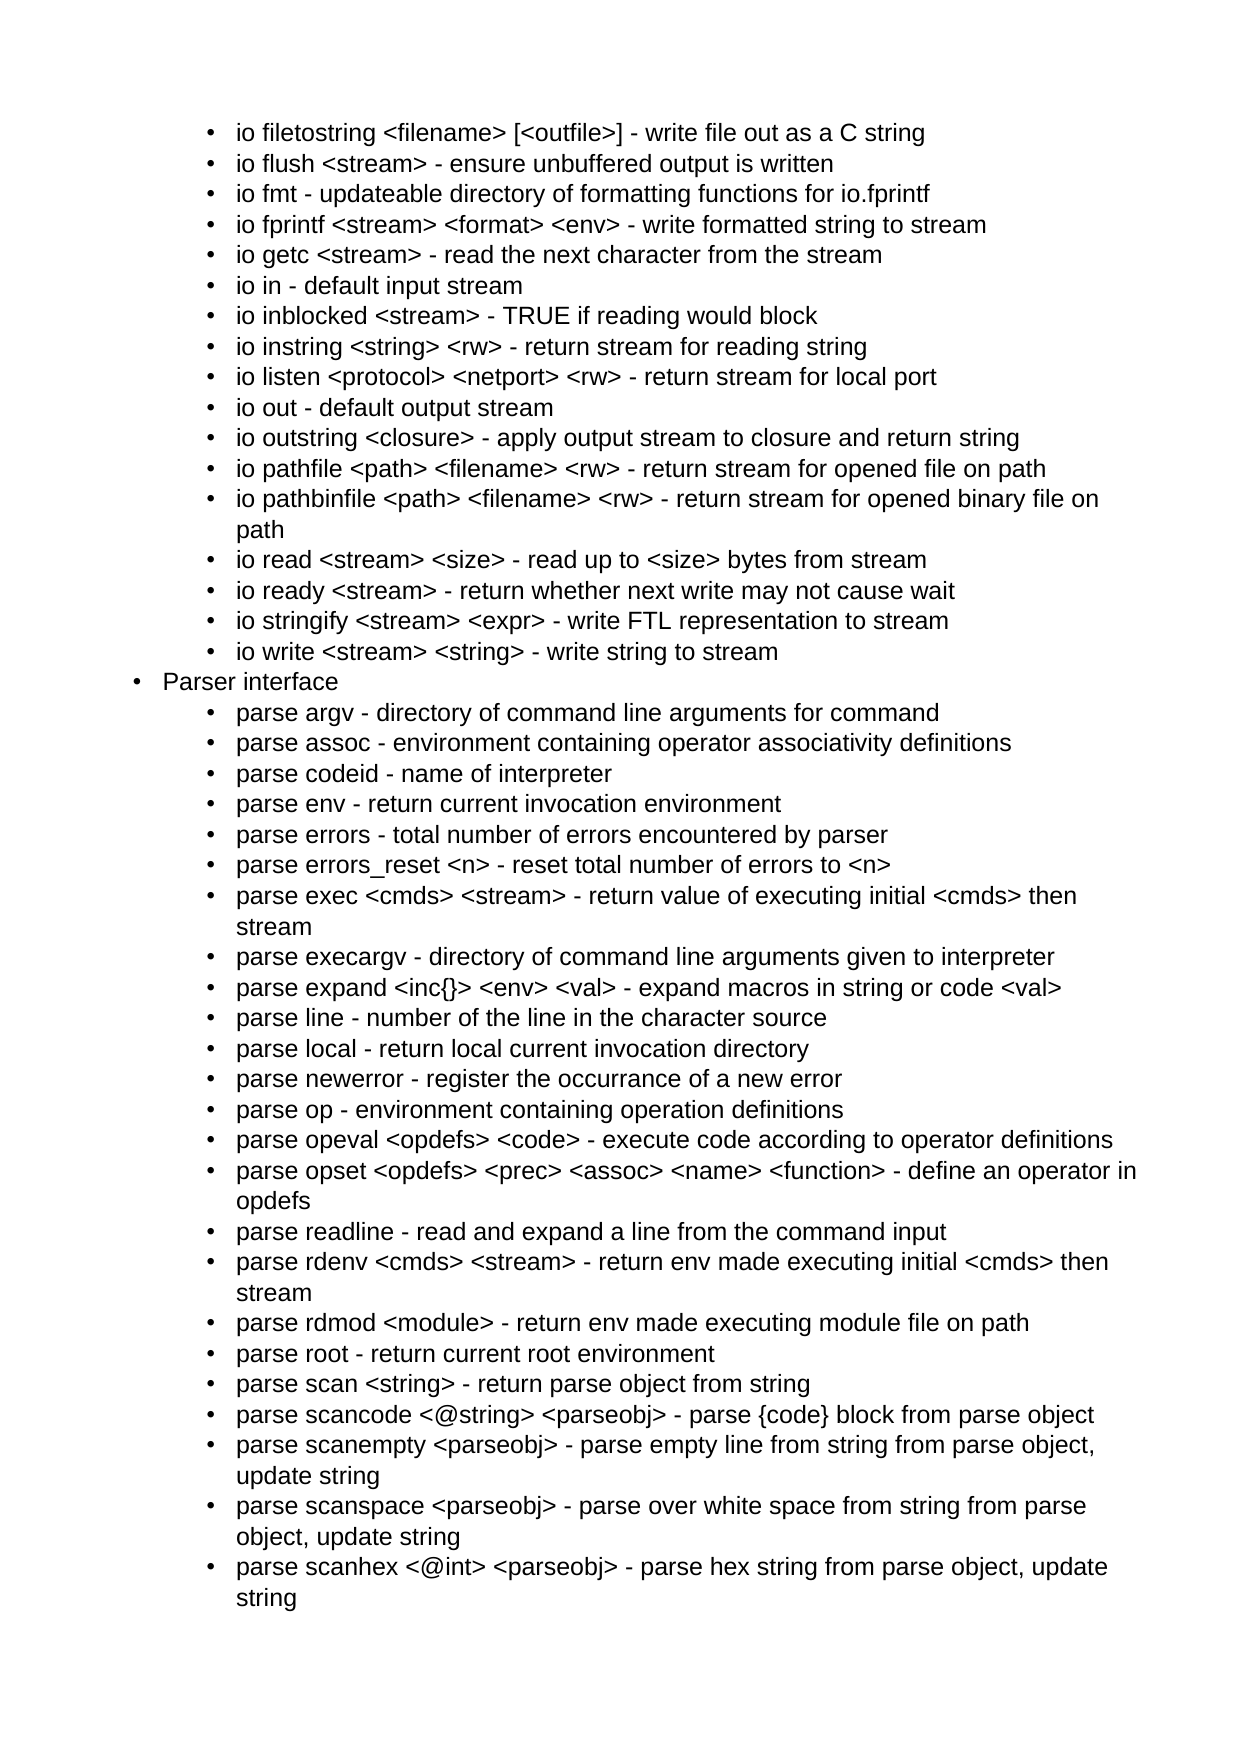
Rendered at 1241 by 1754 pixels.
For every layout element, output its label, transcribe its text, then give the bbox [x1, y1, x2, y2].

list io getc <stream> - read the next character from the stream [206, 240, 1145, 269]
list io write <stream> <string> - write string to stream [206, 637, 1145, 666]
list parse root - return current root environment [206, 1338, 1145, 1367]
list parse op - environment containing operation definitions [206, 1094, 1145, 1123]
list parse line - number of the line in the character source [206, 1003, 1145, 1032]
list parse rdenv <cmds> <stream> - return env made executing initial <cmds> then stream [206, 1247, 1145, 1306]
list io outstring <closure> - apply output stream to closure and return string [206, 423, 1145, 452]
list io listen <protocol> <netport> <rw> - return stream for local port [206, 362, 1145, 391]
list Parser interface [133, 667, 1145, 696]
list io ready <stream> - return whether next write may not cause wait [206, 576, 1145, 605]
list parse env - return current invocation environment [206, 789, 1145, 818]
list parse scanempty <parseobj> - parse empty line from string from parse object, update string [206, 1430, 1145, 1489]
list io out - default output stream [206, 393, 1145, 422]
list parse newerror - register the occurrance of a new error [206, 1064, 1145, 1093]
list parse opeval <opdefs> <code> - execute code according to operator definitions [206, 1125, 1145, 1154]
list io pathbinfile <path> <filename> <rw> - return stream for opened binary file on path [206, 484, 1145, 544]
list io filetostring <filename> [<outfile>] - write file out as a C string [206, 118, 1145, 147]
list parse exec <cmds> <stream> - return value of executing initial <cmds> then stream [206, 881, 1145, 940]
list io inblocked <stream> - TRUE if reading would block [206, 301, 1145, 330]
list parse expand <inc{}> <env> <val> - expand macros in string or code <val> [206, 972, 1145, 1001]
list parse scancode <@string> <parseobj> - parse {code} block from parse object [206, 1399, 1145, 1428]
list io read <stream> <size> - read up to <size> bytes from stream [206, 545, 1145, 574]
list parse scanhex <@int> <parseobj> - parse hex string from parse object, update string [206, 1552, 1145, 1611]
list parse errors_reset <n> - reset total number of errors to <n> [206, 851, 1145, 879]
list io fprintf <stream> <format> <env> - write formatted string to stream [206, 210, 1145, 238]
list parse execargv - directory of command line arguments given to interpreter [206, 942, 1145, 971]
list io stringify <stream> <expr> - write FTL representation to stream [206, 606, 1145, 635]
list parse scanspace <parseobj> - parse over white space from string from parse object, update string [206, 1491, 1145, 1550]
list parse readline - read and expand a line from the command input [206, 1217, 1145, 1245]
list parse rdmod <module> - return env made executing module file on path [206, 1308, 1145, 1337]
list parse opset <opdefs> <prec> <assoc> <name> <function> - define an operator in opdefs [206, 1156, 1145, 1215]
list parse assoc - environment containing operator associativity definitions [206, 728, 1145, 757]
list parse errors - total number of errors encountered by parser [206, 820, 1145, 849]
list io flush <stream> - ensure unbuffered output is written [206, 149, 1145, 177]
list io in - default input stream [206, 271, 1145, 299]
list parse argv - directory of command line arguments for command [206, 698, 1145, 727]
list io pathfile <path> <filename> <rw> - return stream for opened file on path [206, 454, 1145, 483]
list parse codeid - name of interpreter [206, 759, 1145, 788]
list parse local - return local current invocation directory [206, 1033, 1145, 1062]
list io fmt - updateable directory of formatting functions for io.fprintf [206, 179, 1145, 208]
list parse scan <string> - return parse object from string [206, 1369, 1145, 1398]
list io instring <string> <rw> - return stream for reading string [206, 332, 1145, 361]
